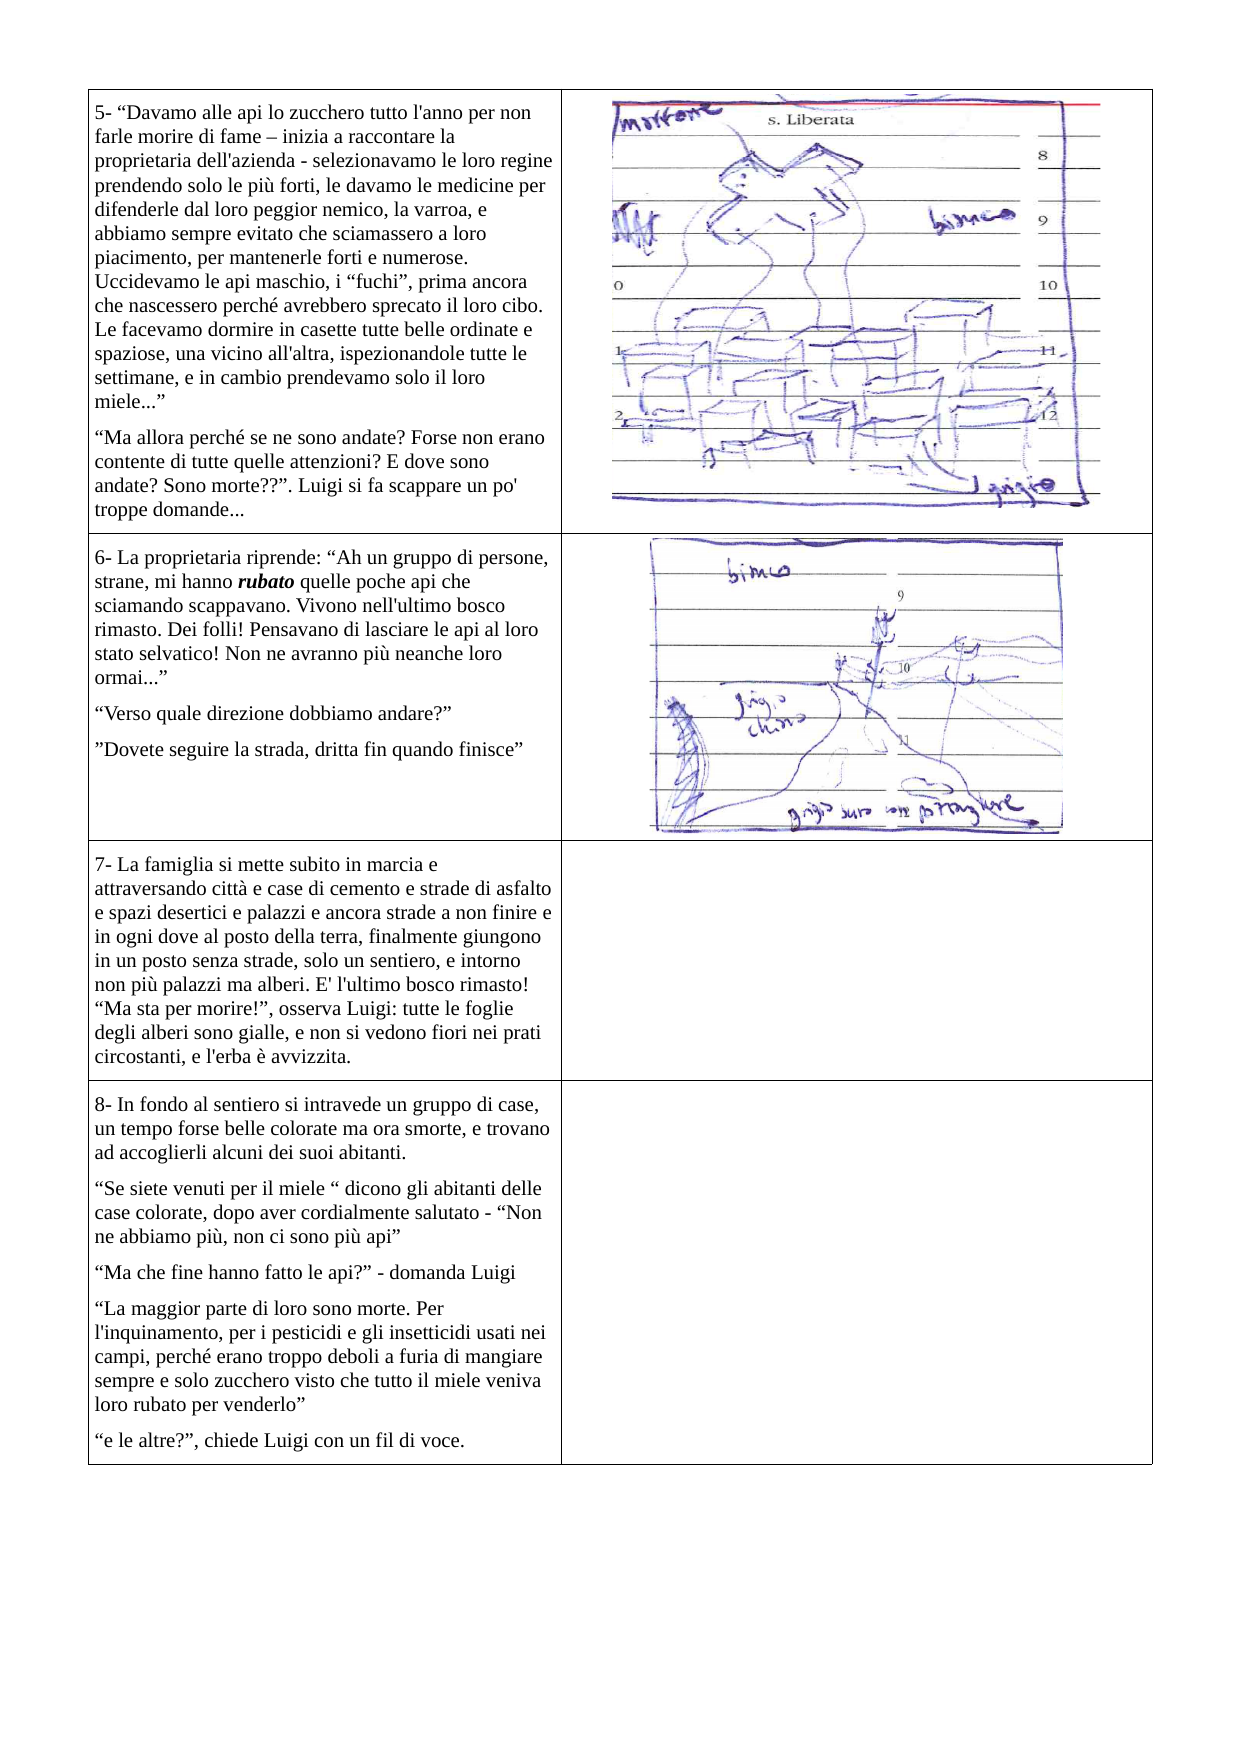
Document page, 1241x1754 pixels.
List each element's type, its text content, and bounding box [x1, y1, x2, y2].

table_cell 8- In fondo al sentiero si intravede un gruppo di case, un tempo forse belle colorate ma ora smorte, e trovano ad accoglierli alcuni dei suoi abitanti. “Se siete venuti per il miele “ dicono gli abitanti delle case colorate, dopo aver cordialmente salutato - “Non ne abbiamo più, non ci sono più api” “Ma che fine hanno fatto le api?” - domanda Luigi “La maggior parte di loro sono morte. Per l'inquinamento, per i pesticidi e gli insetticidi usati nei campi, perché erano troppo deboli a furia di mangiare sempre e solo zucchero visto che tutto il miele veniva loro rubato per venderlo” “e le altre?”, chiede Luigi con un fil di voce. [89, 1081, 561, 1463]
table_cell [562, 841, 1152, 1080]
table_cell [562, 1081, 1152, 1463]
table_cell 7- La famiglia si mette subito in marcia e attraversando città e case di cemento e strade di asfalto e spazi desertici e palazzi e ancora strade a non finire e in ogni dove al posto della terra, finalmente giungono in un posto senza strade, solo un sentiero, e intorno non più palazzi ma alberi. E' l'ultimo bosco rimasto! “Ma sta per morire!”, osserva Luigi: tutte le foglie degli alberi sono gialle, e non si vedono fiori nei prati circostanti, e l'erba è avvizzita. [89, 841, 561, 1080]
picture [649, 538, 1063, 834]
table_cell 5- “Davamo alle api lo zucchero tutto l'anno per non farle morire di fame – inizia a raccontare la proprietaria dell'azienda - selezionavamo le loro regine prendendo solo le più forti, le davamo le medicine per difenderle dal loro peggior nemico, la varroa, e abbiamo sempre evitato che sciamassero a loro piacimento, per mantenerle forti e numerose. Uccidevamo le api maschio, i “fuchi”, prima ancora che nascessero perché avrebbero sprecato il loro cibo. Le facevamo dormire in casette tutte belle ordinate e spaziose, una vicino all'altra, ispezionandole tutte le settimane, e in cambio prendevamo solo il loro miele...” “Ma allora perché se ne sono andate? Forse non erano contente di tutte quelle attenzioni? E dove sono andate? Sono morte??”. Luigi si fa scappare un po' troppe domande... [89, 90, 561, 533]
table_cell [562, 534, 1152, 840]
table_cell [562, 90, 1152, 533]
table_cell 6- La proprietaria riprende: “Ah un gruppo di persone, strane, mi hanno rubato quelle poche api che sciamando scappavano. Vivono nell'ultimo bosco rimasto. Dei folli! Pensavano di lasciare le api al loro stato selvatico! Non ne avranno più neanche loro ormai...” “Verso quale direzione dobbiamo andare?” ”Dovete seguire la strada, dritta fin quando finisce” [89, 534, 561, 840]
picture [612, 94, 1101, 508]
